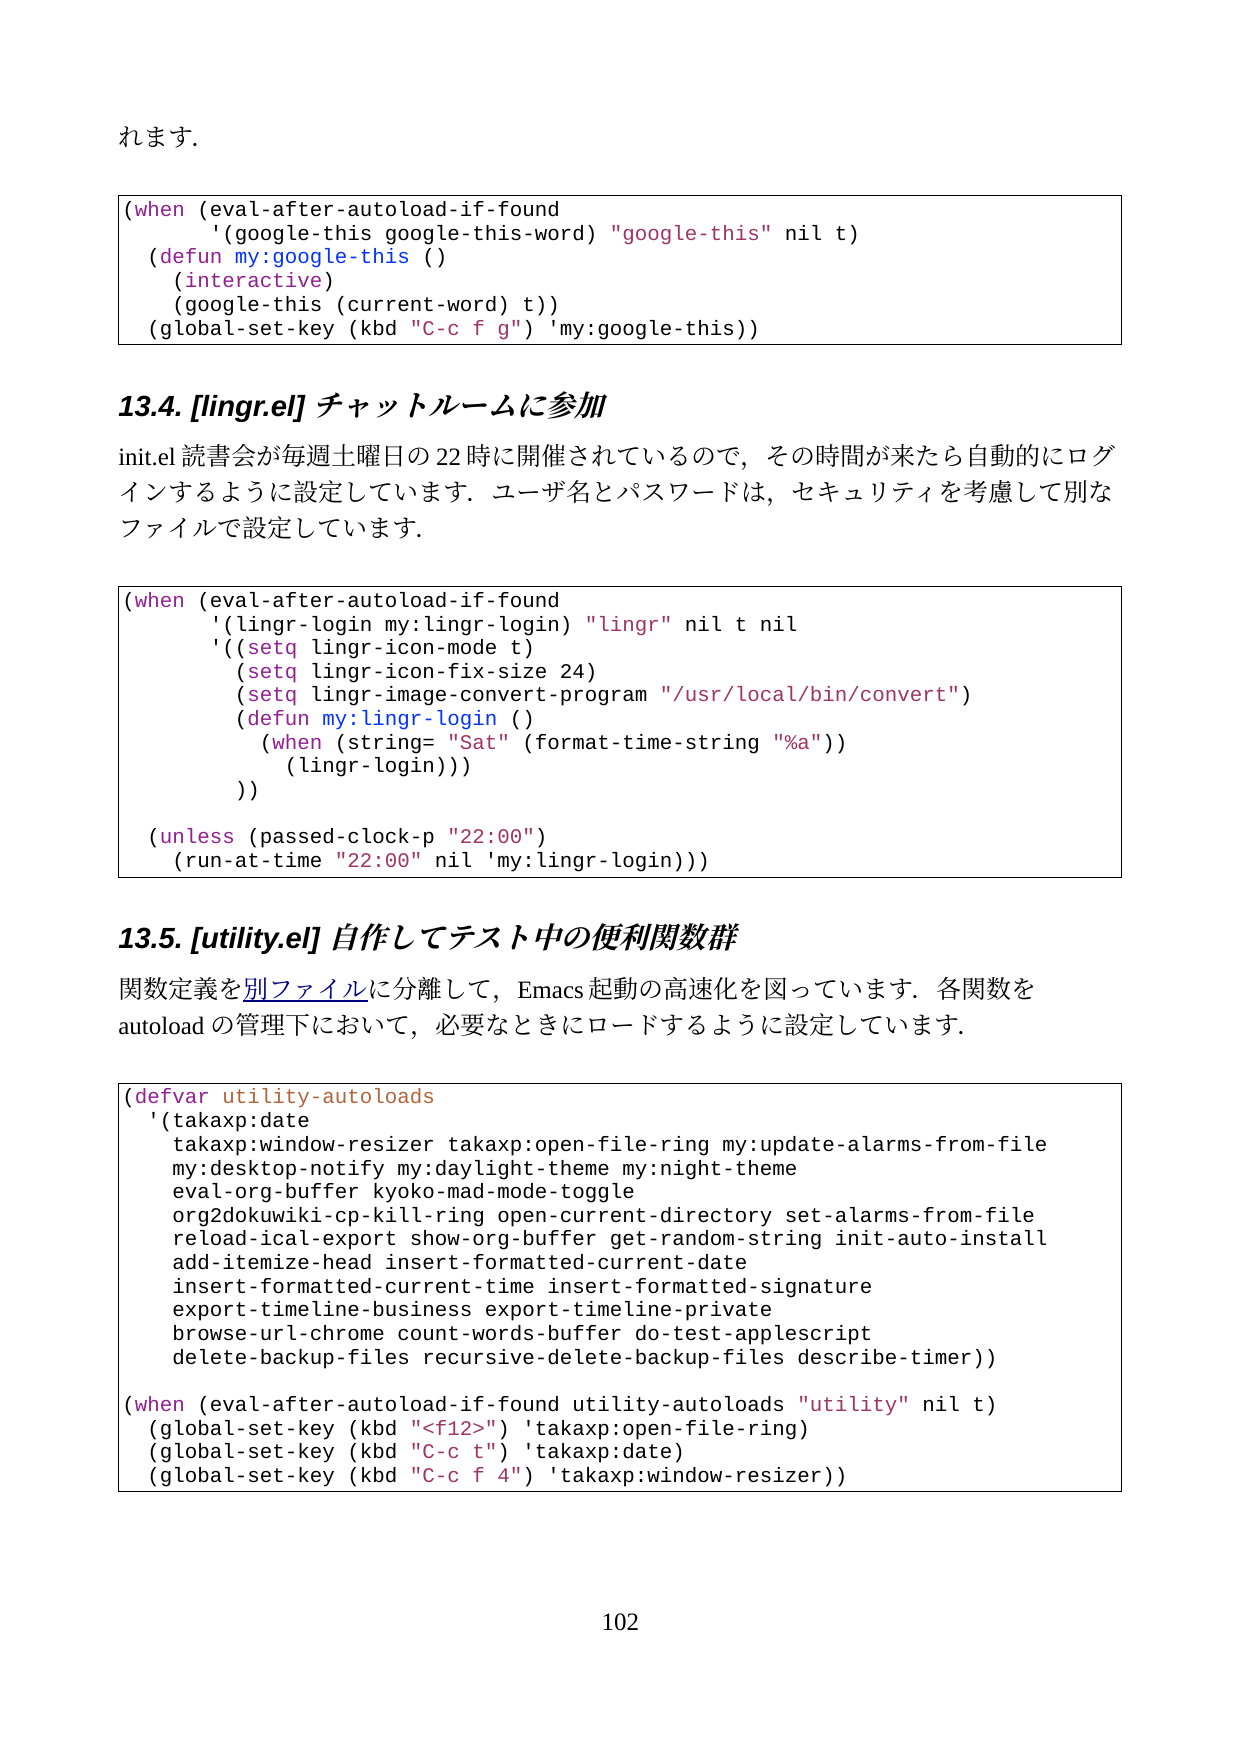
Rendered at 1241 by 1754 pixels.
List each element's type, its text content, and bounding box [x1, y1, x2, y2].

text (lingr-login))) [119, 751, 1121, 775]
text eval-org-buffer kyoko-mad-mode-toggle [119, 1177, 1121, 1201]
text (defun my:google-this () [119, 243, 1121, 266]
text delete-backup-files recursive-delete-backup-files describe-timer)) [119, 1343, 1121, 1366]
subtitle [lingr.el] チャットルームに参加 [118, 382, 1122, 424]
text (when (string= "Sat" (format-time-string "%a")) [119, 728, 1121, 751]
text (setq lingr-icon-fix-size 24) [119, 657, 1121, 681]
text insert-formatted-current-time insert-formatted-signature [119, 1272, 1121, 1295]
text )) [119, 775, 1121, 799]
text '(takaxp:date [119, 1106, 1121, 1130]
text '((setq lingr-icon-mode t) [119, 633, 1121, 657]
text add-itemize-head insert-formatted-current-date [119, 1248, 1121, 1272]
text (global-set-key (kbd "<f12>") 'takaxp:open-file-ring) [119, 1414, 1121, 1437]
text (unless (passed-clock-p "22:00") [119, 822, 1121, 846]
text takaxp:window-resizer takaxp:open-file-ring my:update-alarms-from-file [119, 1130, 1121, 1153]
text (when (eval-after-autoload-if-found [119, 196, 1121, 219]
text 関数定義を別ファイルに分離して，Emacs起動の高速化を図っています．各関数を autoload の管理下において，必要なときにロードするように設定しています． [118, 969, 1122, 1070]
text '(lingr-login my:lingr-login) "lingr" nil t nil [119, 609, 1121, 633]
text (global-set-key (kbd "C-c f 4") 'takaxp:window-resizer)) [119, 1461, 1121, 1491]
text れます． [118, 118, 1122, 183]
text (defun my:lingr-login () [119, 704, 1121, 728]
text (interactive) [119, 266, 1121, 290]
text export-timeline-business export-timeline-private [119, 1295, 1121, 1319]
text (google-this (current-word) t)) [119, 290, 1121, 313]
text '(google-this google-this-word) "google-this" nil t) [119, 219, 1121, 243]
text (when (eval-after-autoload-if-found [119, 587, 1121, 609]
text (run-at-time "22:00" nil 'my:lingr-login))) [119, 846, 1121, 877]
text init.el読書会が毎週土曜日の22時に開催されているので，その時間が来たら自動的にログインするように設定しています．ユーザ名とパスワードは，セキュリティを考慮して別なファイルで設定しています． [118, 437, 1122, 573]
text reload-ical-export show-org-buffer get-random-string init-auto-install [119, 1224, 1121, 1248]
subtitle [utility.el] 自作してテスト中の便利関数群 [118, 915, 1122, 957]
text browse-url-chrome count-words-buffer do-test-applescript [119, 1319, 1121, 1343]
text (global-set-key (kbd "C-c t") 'takaxp:date) [119, 1437, 1121, 1461]
text my:desktop-notify my:daylight-theme my:night-theme [119, 1153, 1121, 1177]
text (global-set-key (kbd "C-c f g") 'my:google-this)) [119, 313, 1121, 344]
text org2dokuwiki-cp-kill-ring open-current-directory set-alarms-from-file [119, 1201, 1121, 1224]
text (setq lingr-image-convert-program "/usr/local/bin/convert") [119, 681, 1121, 704]
text (when (eval-after-autoload-if-found utility-autoloads "utility" nil t) [119, 1390, 1121, 1414]
text (defvar utility-autoloads [119, 1084, 1121, 1106]
